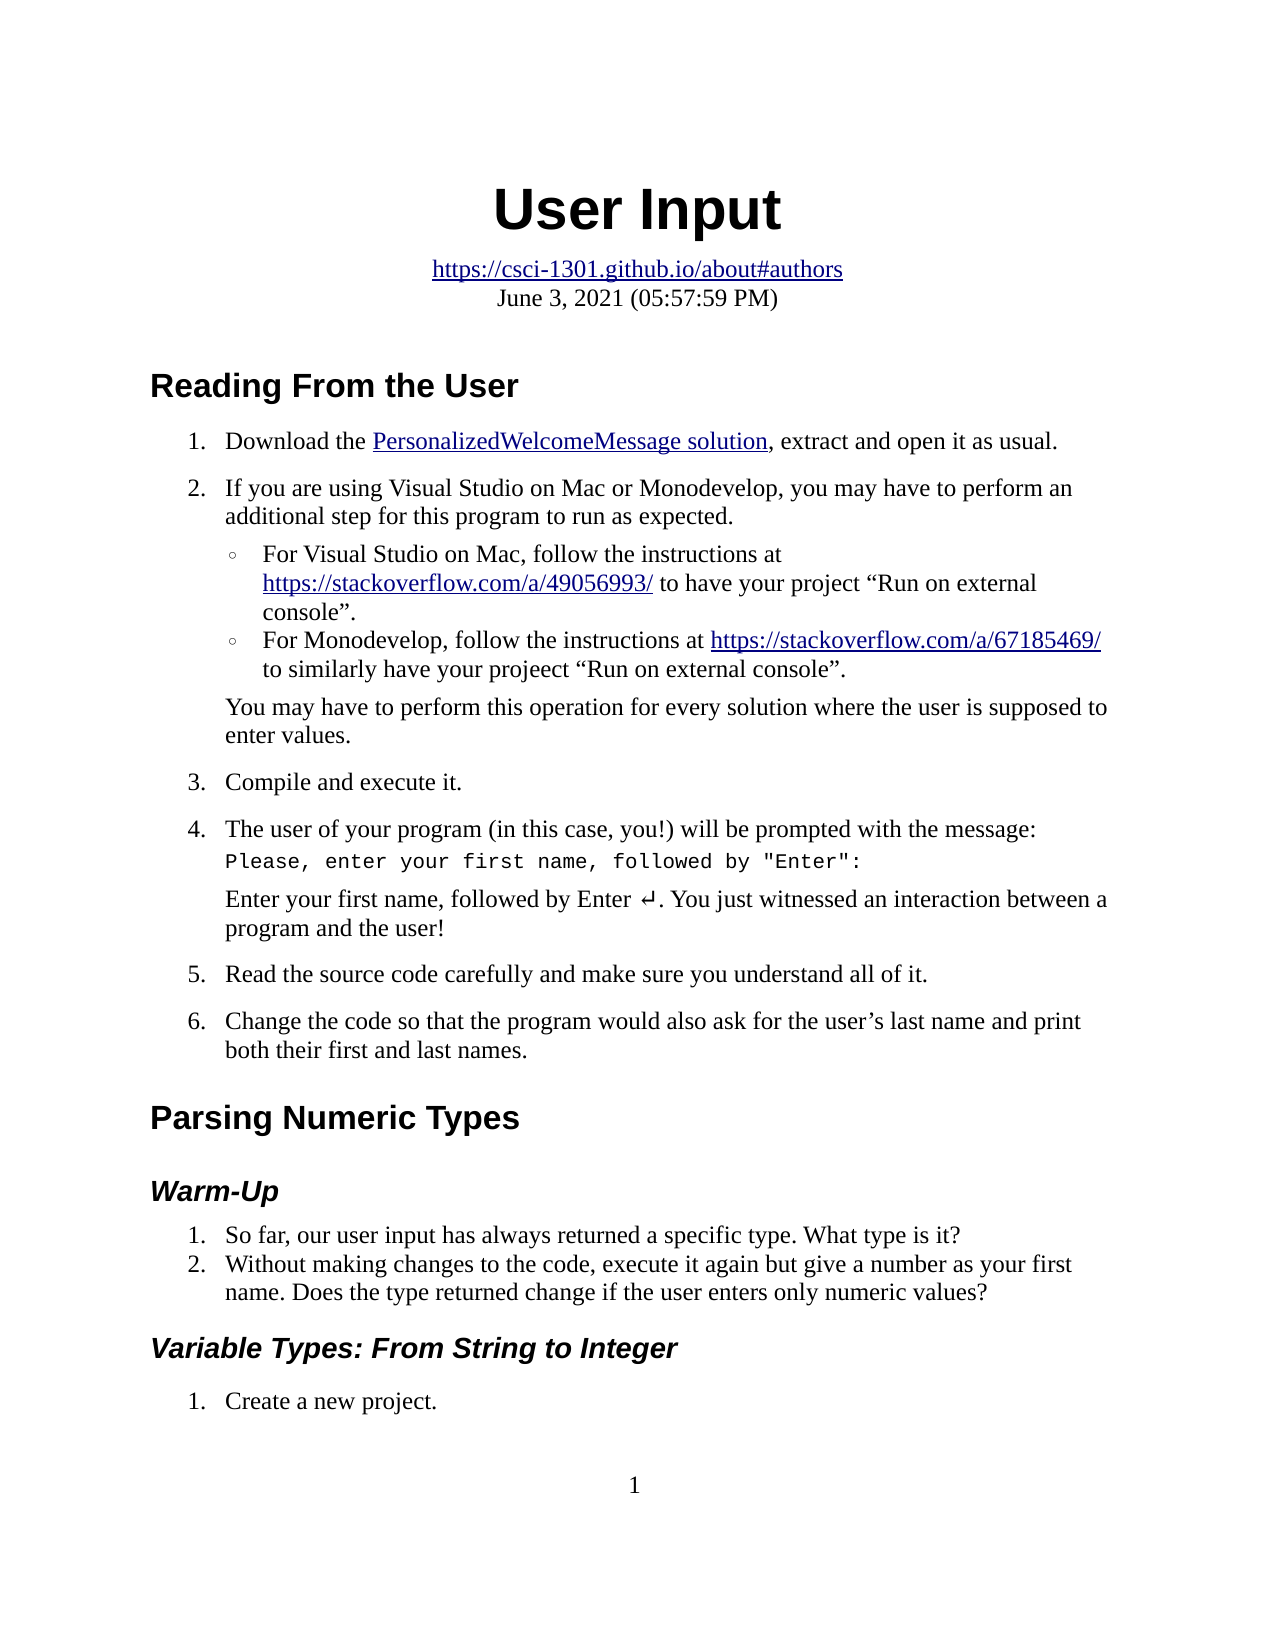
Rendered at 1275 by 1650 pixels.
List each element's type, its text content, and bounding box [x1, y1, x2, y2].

subtitle Parsing Numeric Types [150, 1098, 1125, 1136]
list If you are using Visual Studio on Mac or Monodevelop, you may have to perform an additional step for this program to run as expected. [187, 473, 1125, 530]
subtitle Reading From the User [150, 366, 1125, 404]
list For Monodevelop, follow the instructions at https://stackoverflow.com/a/67185469/ to similarly have your projeect “Run on external console”. [225, 625, 1125, 683]
list So far, our user input has always returned a specific type. What type is it? [187, 1220, 1125, 1249]
list Without making changes to the code, execute it again but give a number as your first name. Does the type returned change if the user enters only numeric values? [187, 1249, 1125, 1306]
list Read the source code carefully and make sure you understand all of it. [187, 959, 1125, 988]
text June 3, 2021 (05:57:59 PM) [150, 283, 1125, 312]
list The user of your program (in this case, you!) will be prompted with the message: [187, 814, 1125, 843]
list Compile and execute it. [187, 767, 1125, 796]
subtitle Warm-Up [150, 1174, 1125, 1207]
subtitle Variable Types: From String to Integer [150, 1331, 1125, 1365]
list Change the code so that the program would also ask for the user’s last name and print both their first and last names. [187, 1006, 1125, 1064]
list Create a new project. [187, 1386, 1125, 1415]
list Please, enter your first name, followed by "Enter": [187, 852, 1125, 875]
list For Visual Studio on Mac, follow the instructions at https://stackoverflow.com/a/49056993/ to have your project “Run on external console”. [225, 539, 1125, 625]
list Enter your first name, followed by Enter ↵. You just witnessed an interaction between a program and the user! [187, 884, 1125, 942]
list You may have to perform this operation for every solution where the user is supposed to enter values. [187, 692, 1125, 749]
list Download the PersonalizedWelcomeMessage solution, extract and open it as usual. [187, 426, 1125, 455]
text https://csci-1301.github.io/about#authors [150, 254, 1125, 283]
title User Input [150, 175, 1125, 242]
